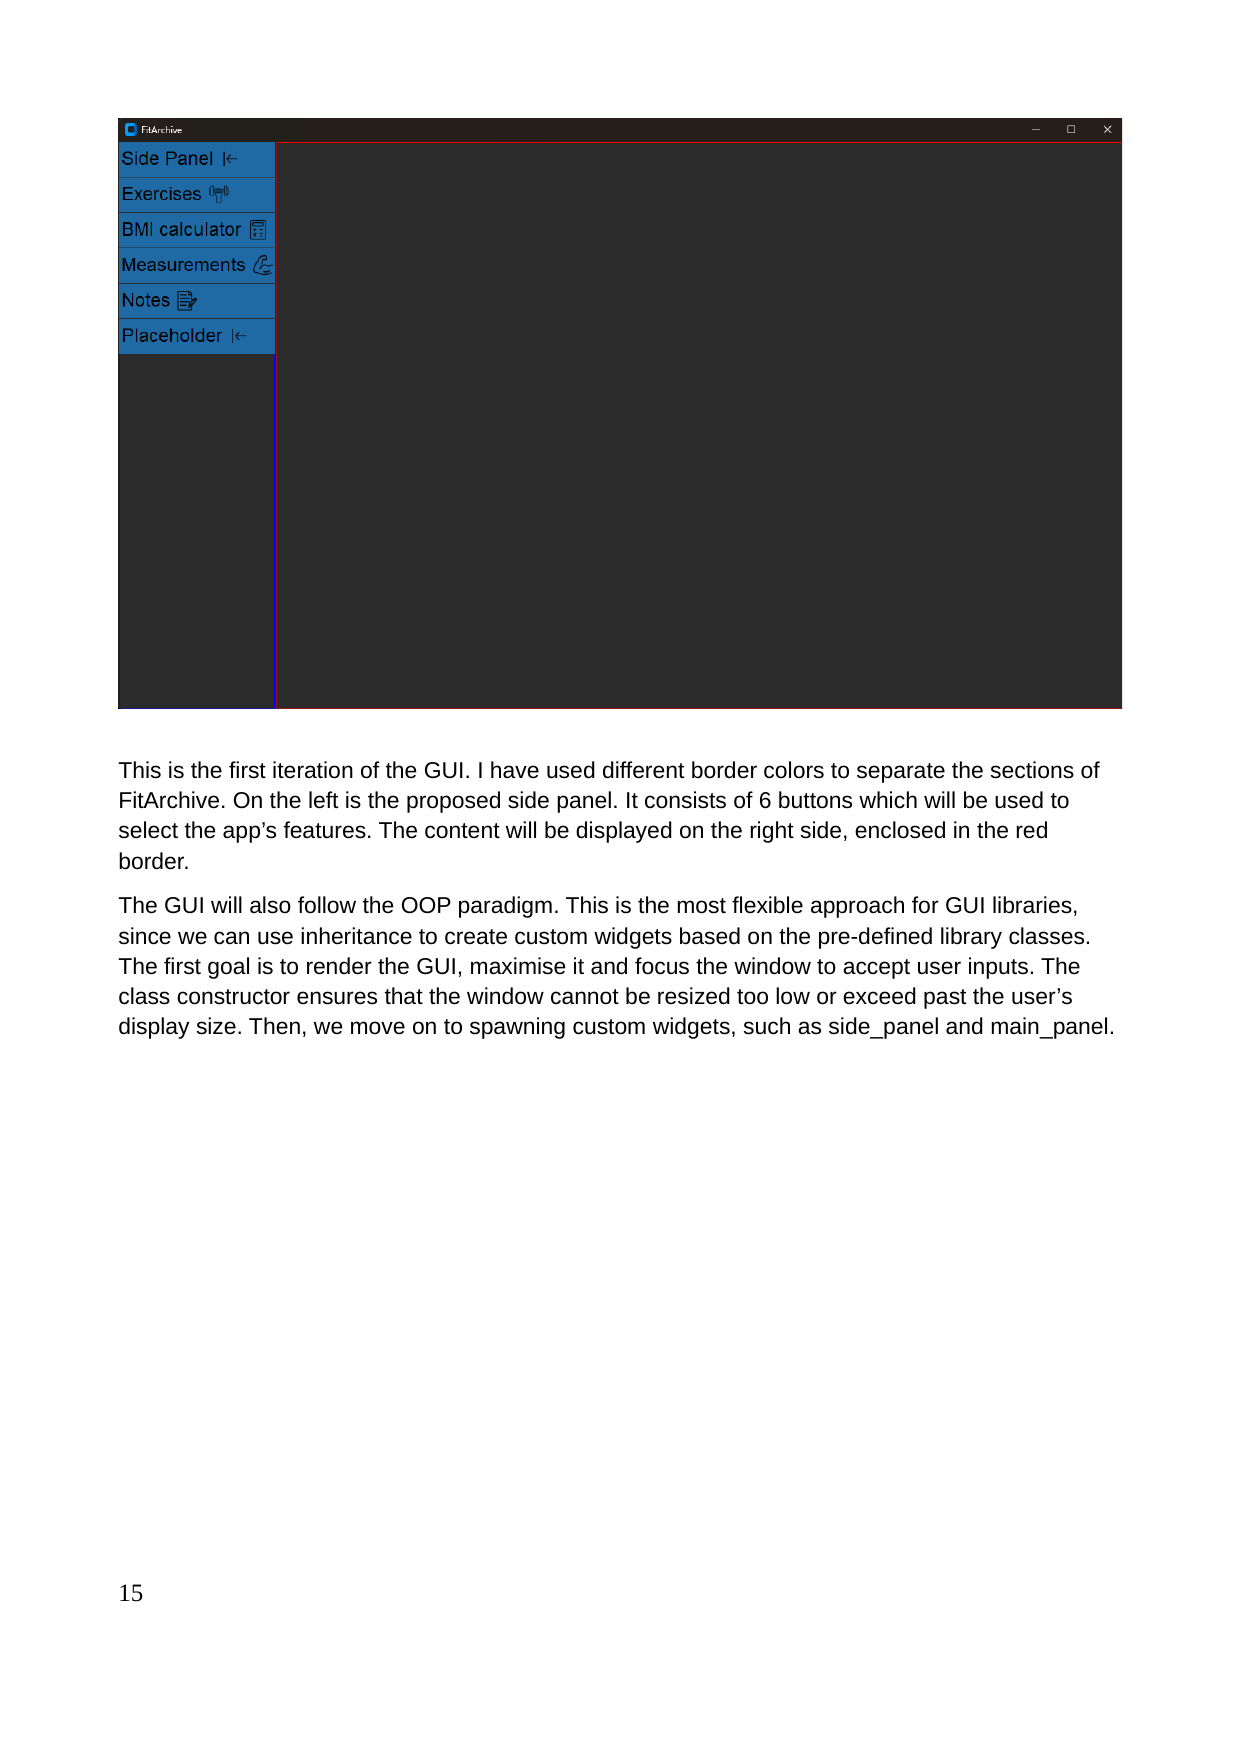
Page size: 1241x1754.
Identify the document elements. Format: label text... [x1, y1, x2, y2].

text This is the first iteration of the GUI. I have used different border colors to separate the sections of FitArchive. On the left is the proposed side panel. It consists of 6 buttons which will be used to select the app’s features. The content will be displayed on the right side, enclosed in the red border. [118, 757, 1122, 874]
picture [118, 118, 1123, 709]
text The GUI will also follow the OOP paradigm. This is the most flexible approach for GUI libraries, since we can use inheritance to create custom widgets based on the pre-defined library classes. The first goal is to render the GUI, maximise it and focus the window to accept user inputs. The class constructor ensures that the window cannot be resized too low or exceed past the user’s display size. Then, we move on to spawning custom widgets, such as side_panel and main_panel. [118, 892, 1122, 1040]
